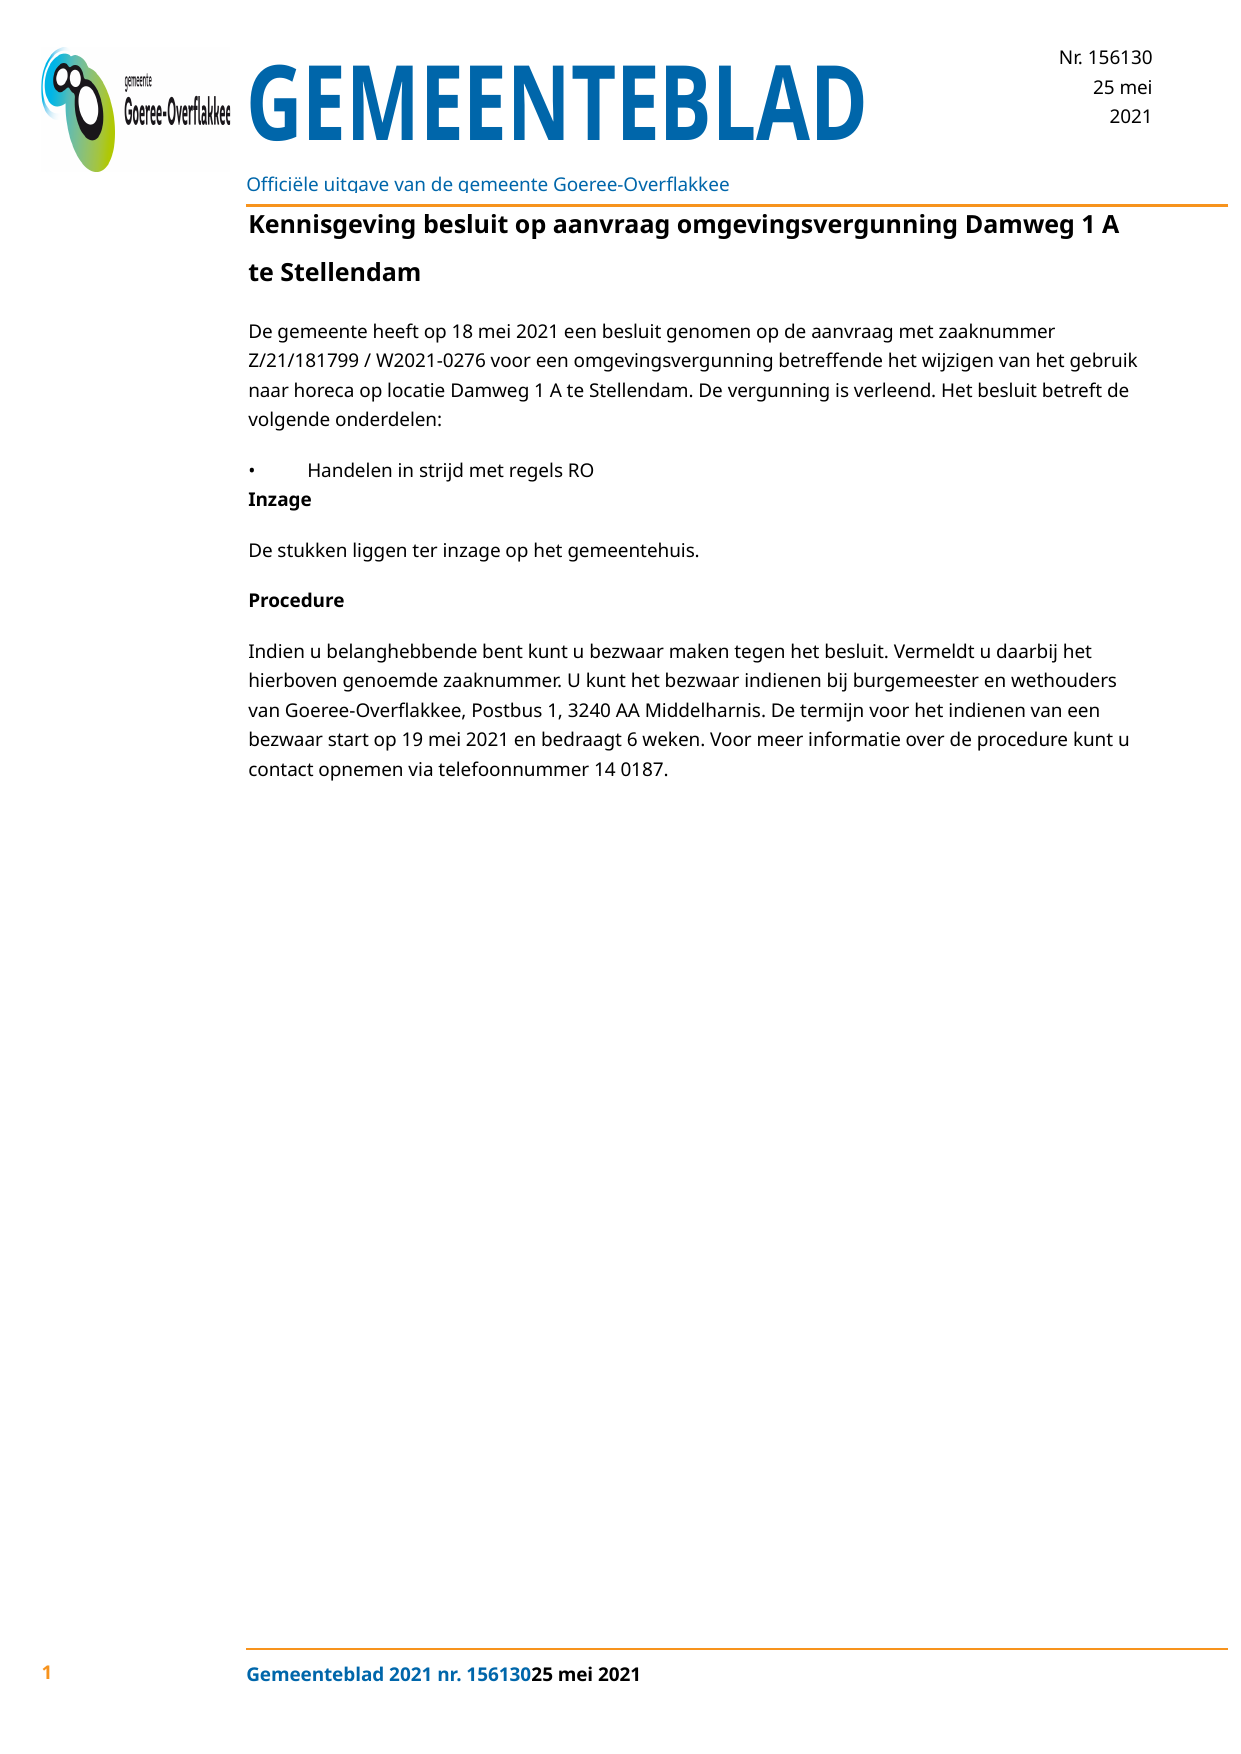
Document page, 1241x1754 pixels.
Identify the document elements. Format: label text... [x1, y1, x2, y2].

text Kennisgeving besluit op aanvraag omgevingsvergunning Damweg 1 A te Stellendam [248, 207, 1152, 288]
text De gemeente heeft op 18 mei 2021 een besluit genomen op de aanvraag met zaaknummer Z/21/181799 / W2021-0276 voor een omgevingsvergunning betreffende het wijzigen van het gebruik naar horeca op locatie Damweg 1 A te Stellendam. De vergunning is verleend. Het besluit betreft de volgende onderdelen: [248, 318, 1152, 432]
text Procedure [248, 587, 1152, 613]
text De stukken liggen ter inzage op het gemeentehuis. [248, 537, 1152, 563]
list Handelen in strijd met regels RO [248, 457, 1152, 483]
text Indien u belanghebbende bent kunt u bezwaar maken tegen het besluit. Vermeldt u daarbij het hierboven genoemde zaaknummer. U kunt het bezwaar indienen bij burgemeester en wethouders van Goeree-Overflakkee, Postbus 1, 3240 AA Middelharnis. De termijn voor het indienen van een bezwaar start op 19 mei 2021 en bedraagt 6 weken. Voor meer informatie over de procedure kunt u contact opnemen via telefoonnummer 14 0187. [248, 638, 1152, 782]
text Inzage [248, 487, 1152, 512]
picture [41, 47, 231, 172]
